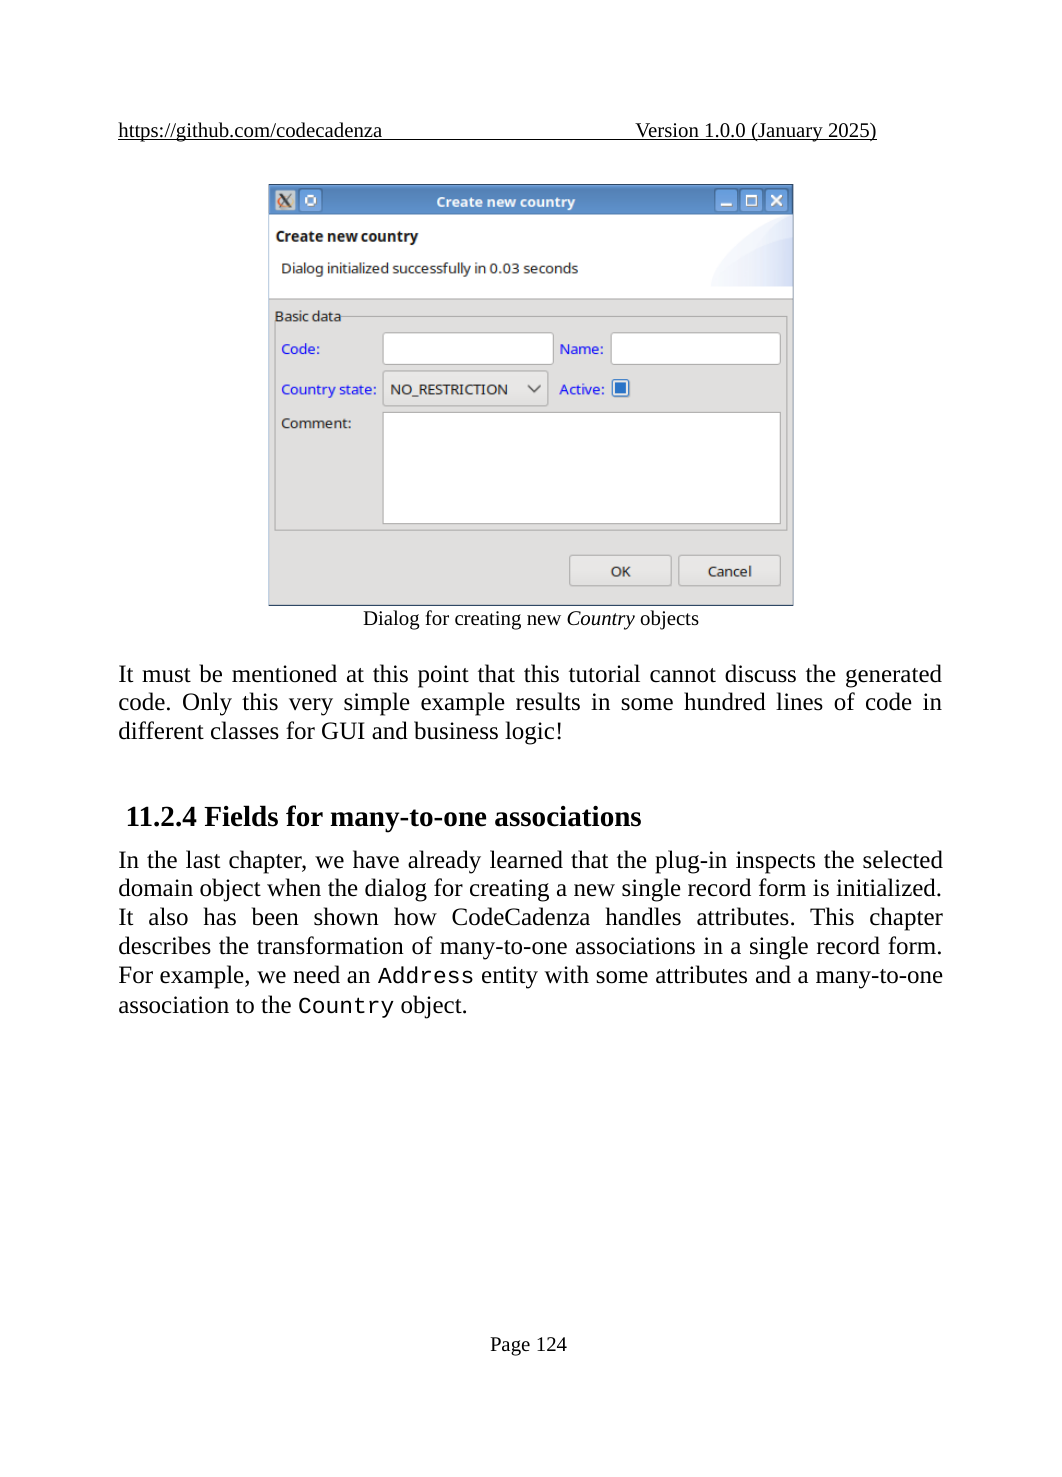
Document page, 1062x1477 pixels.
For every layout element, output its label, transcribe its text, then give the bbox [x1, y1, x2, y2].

subtitle Fields for many-to-one associations [118, 799, 944, 832]
text It must be mentioned at this point that this tutorial cannot discuss the generated code. Only this very simple example results in some hundred lines of code in different classes for GUI and business logic! [118, 659, 944, 745]
text In the last chapter, we have already learned that the plug-in inspects the selected domain object when the dialog for creating a new single record form is initialized. It also has been shown how CodeCadenza handles attributes. This chapter describes the transformation of many-to-one associations in a single record form. For example, we need an Address entity with some attributes and a many-to-one association to the Country object. [118, 845, 944, 1020]
text Dialog for creating new Country objects [268, 606, 793, 630]
picture [268, 184, 794, 606]
